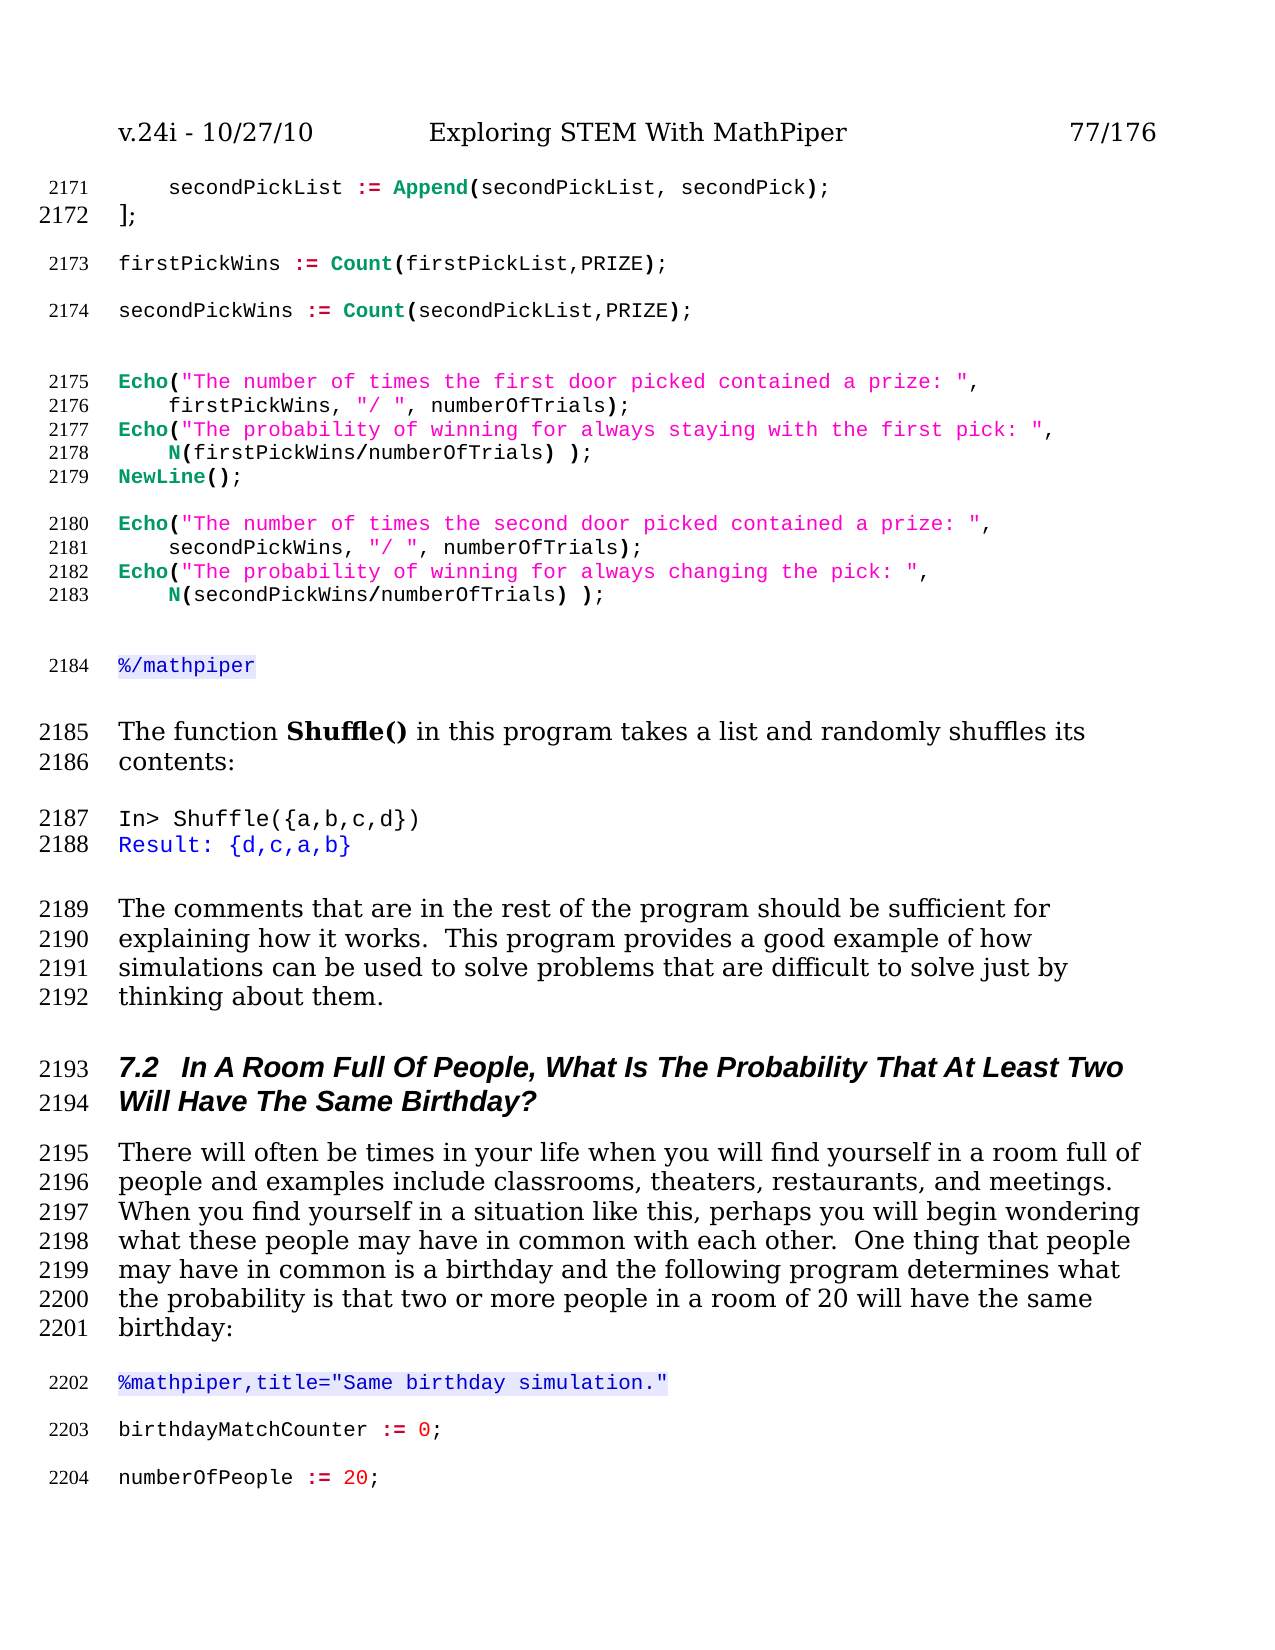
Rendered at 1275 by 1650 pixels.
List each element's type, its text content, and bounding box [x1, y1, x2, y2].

text N(firstPickWins/numberOfTrials) ); [118, 442, 1157, 466]
text firstPickWins, "/ ", numberOfTrials); [118, 395, 1157, 419]
text N(secondPickWins/numberOfTrials) ); [118, 584, 1157, 608]
text Echo("The number of times the first door picked contained a prize: ", [118, 371, 1157, 395]
text Echo("The probability of winning for always staying with the first pick: ", [118, 419, 1157, 442]
text secondPickList := Append(secondPickList, secondPick); [118, 177, 1157, 200]
text secondPickWins := Count(secondPickList,PRIZE); [118, 301, 1157, 324]
text %mathpiper,title="Same birthday simulation." [118, 1372, 1157, 1396]
text numberOfPeople := 20; [118, 1467, 1157, 1490]
text There will often be times in your life when you will find yourself in a room full of people and examples include classrooms, theaters, restaurants, and meetings. When you find yourself in a situation like this, perhaps you will begin wondering what these people may have in common with each other. One thing that people may have in common is a birthday and the following program determines what the probability is that two or more people in a room of 20 will have the same birthday: [118, 1138, 1157, 1342]
text secondPickWins, "/ ", numberOfTrials); [118, 537, 1157, 561]
text Echo("The probability of winning for always changing the pick: ", [118, 561, 1157, 584]
text The function Shuffle() in this program takes a list and randomly shuffles its contents: [118, 717, 1157, 776]
subtitle In A Room Full Of People, What Is The Probability That At Least Two Will Have The Same Birthday? [118, 1050, 1157, 1117]
text Echo("The number of times the second door picked contained a prize: ", [118, 513, 1157, 537]
text Result: {d,c,a,b} [118, 834, 1157, 860]
text birthdayMatchCounter := 0; [118, 1419, 1157, 1443]
text ]; [118, 200, 1157, 229]
text In> Shuffle({a,b,c,d}) [118, 808, 1157, 834]
text %/mathpiper [118, 655, 1157, 679]
text firstPickWins := Count(firstPickList,PRIZE); [118, 253, 1157, 277]
text The comments that are in the rest of the program should be sufficient for explaining how it works. This program provides a good example of how simulations can be used to solve problems that are difficult to solve just by thinking about them. [118, 894, 1157, 1011]
text NewLine(); [118, 466, 1157, 490]
